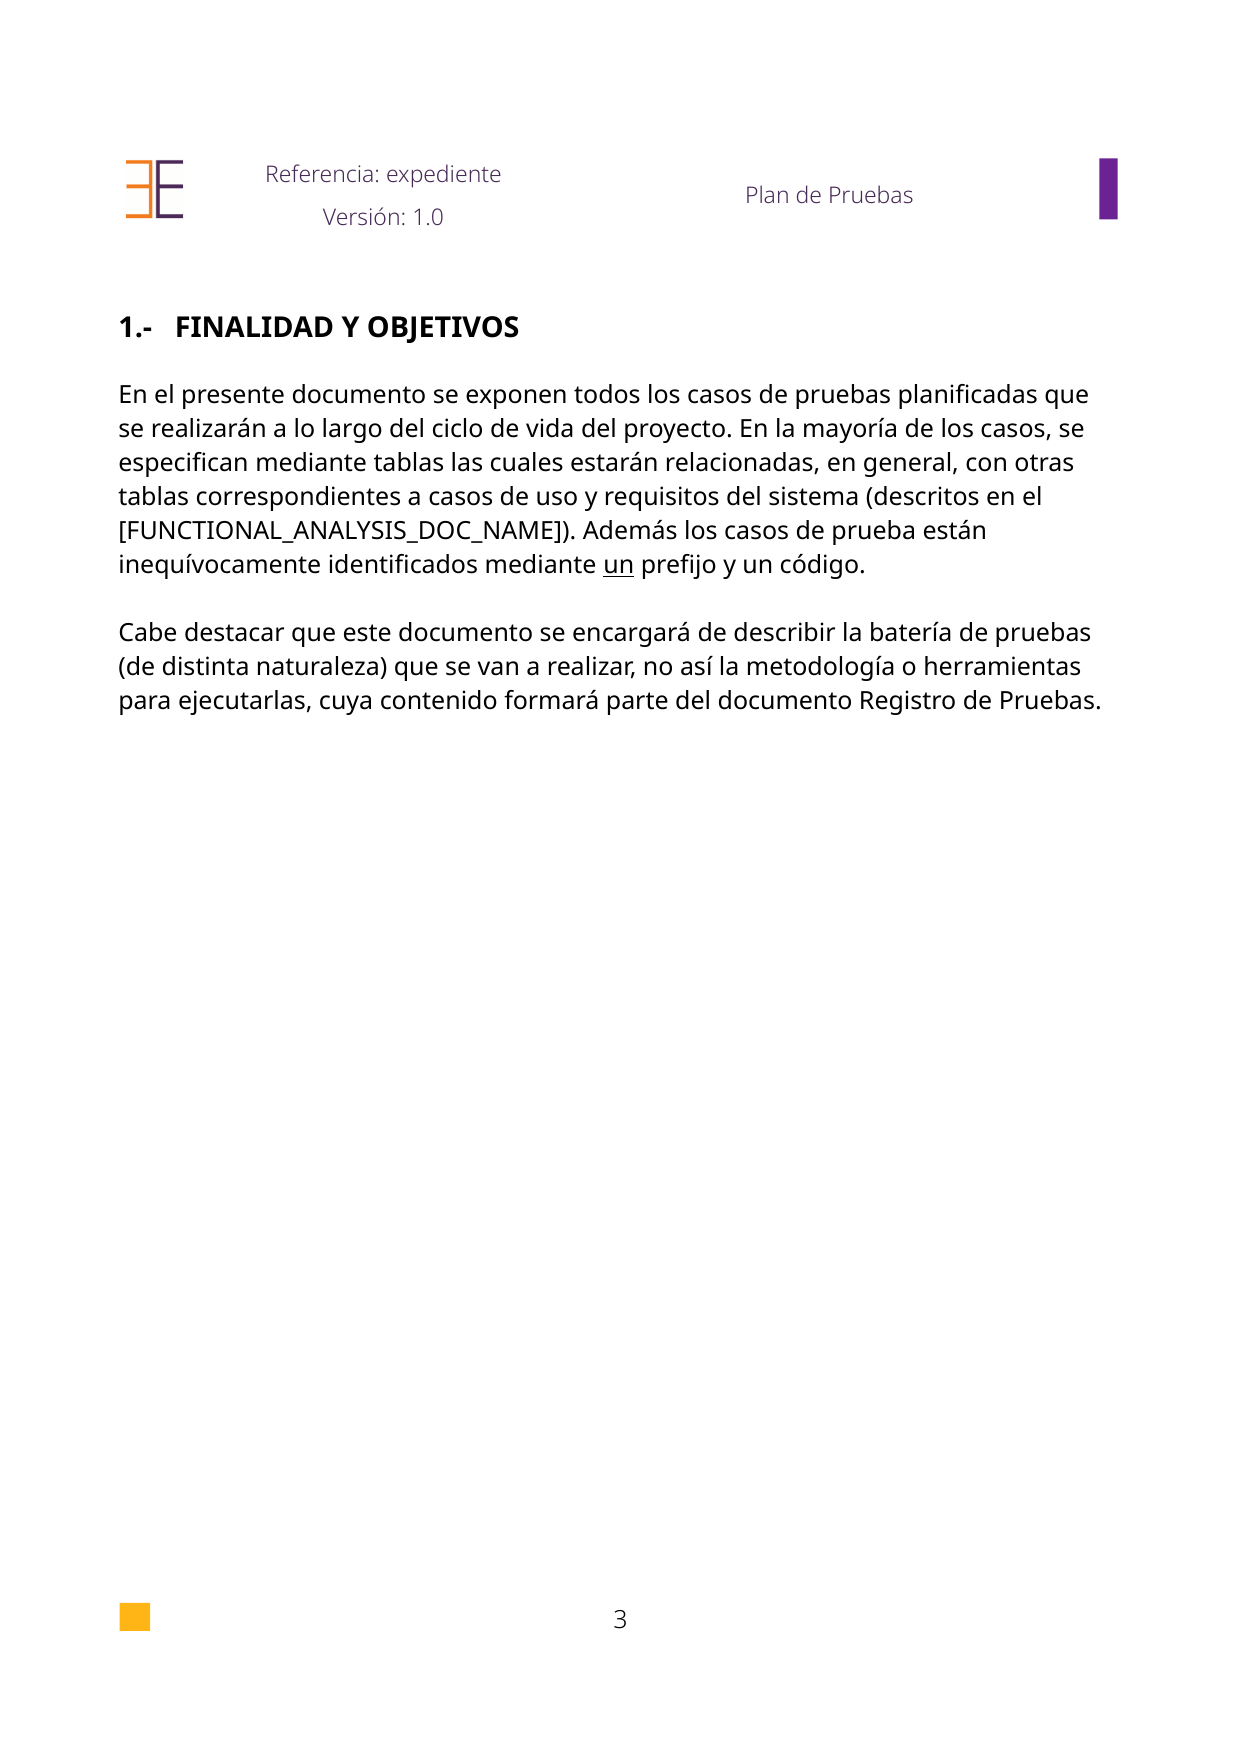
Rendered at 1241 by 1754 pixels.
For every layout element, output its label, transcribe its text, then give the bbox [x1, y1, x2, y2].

subtitle Finalidad y Objetivos [118, 307, 1122, 346]
text En el presente documento se exponen todos los casos de pruebas planificadas que se realizarán a lo largo del ciclo de vida del proyecto. En la mayoría de los casos, se especifican mediante tablas las cuales estarán relacionadas, en general, con otras tablas correspondientes a casos de uso y requisitos del sistema (descritos en el [FUNCTIONAL_ANALYSIS_DOC_NAME]). Además los casos de prueba están inequívocamente identificados mediante un prefijo y un código. Cabe destacar que este documento se encargará de describir la batería de pruebas (de distinta naturaleza) que se van a realizar, no así la metodología o herramientas para ejecutarlas, cuya contenido formará parte del documento Registro de Pruebas. [118, 376, 1122, 717]
picture [125, 159, 184, 219]
